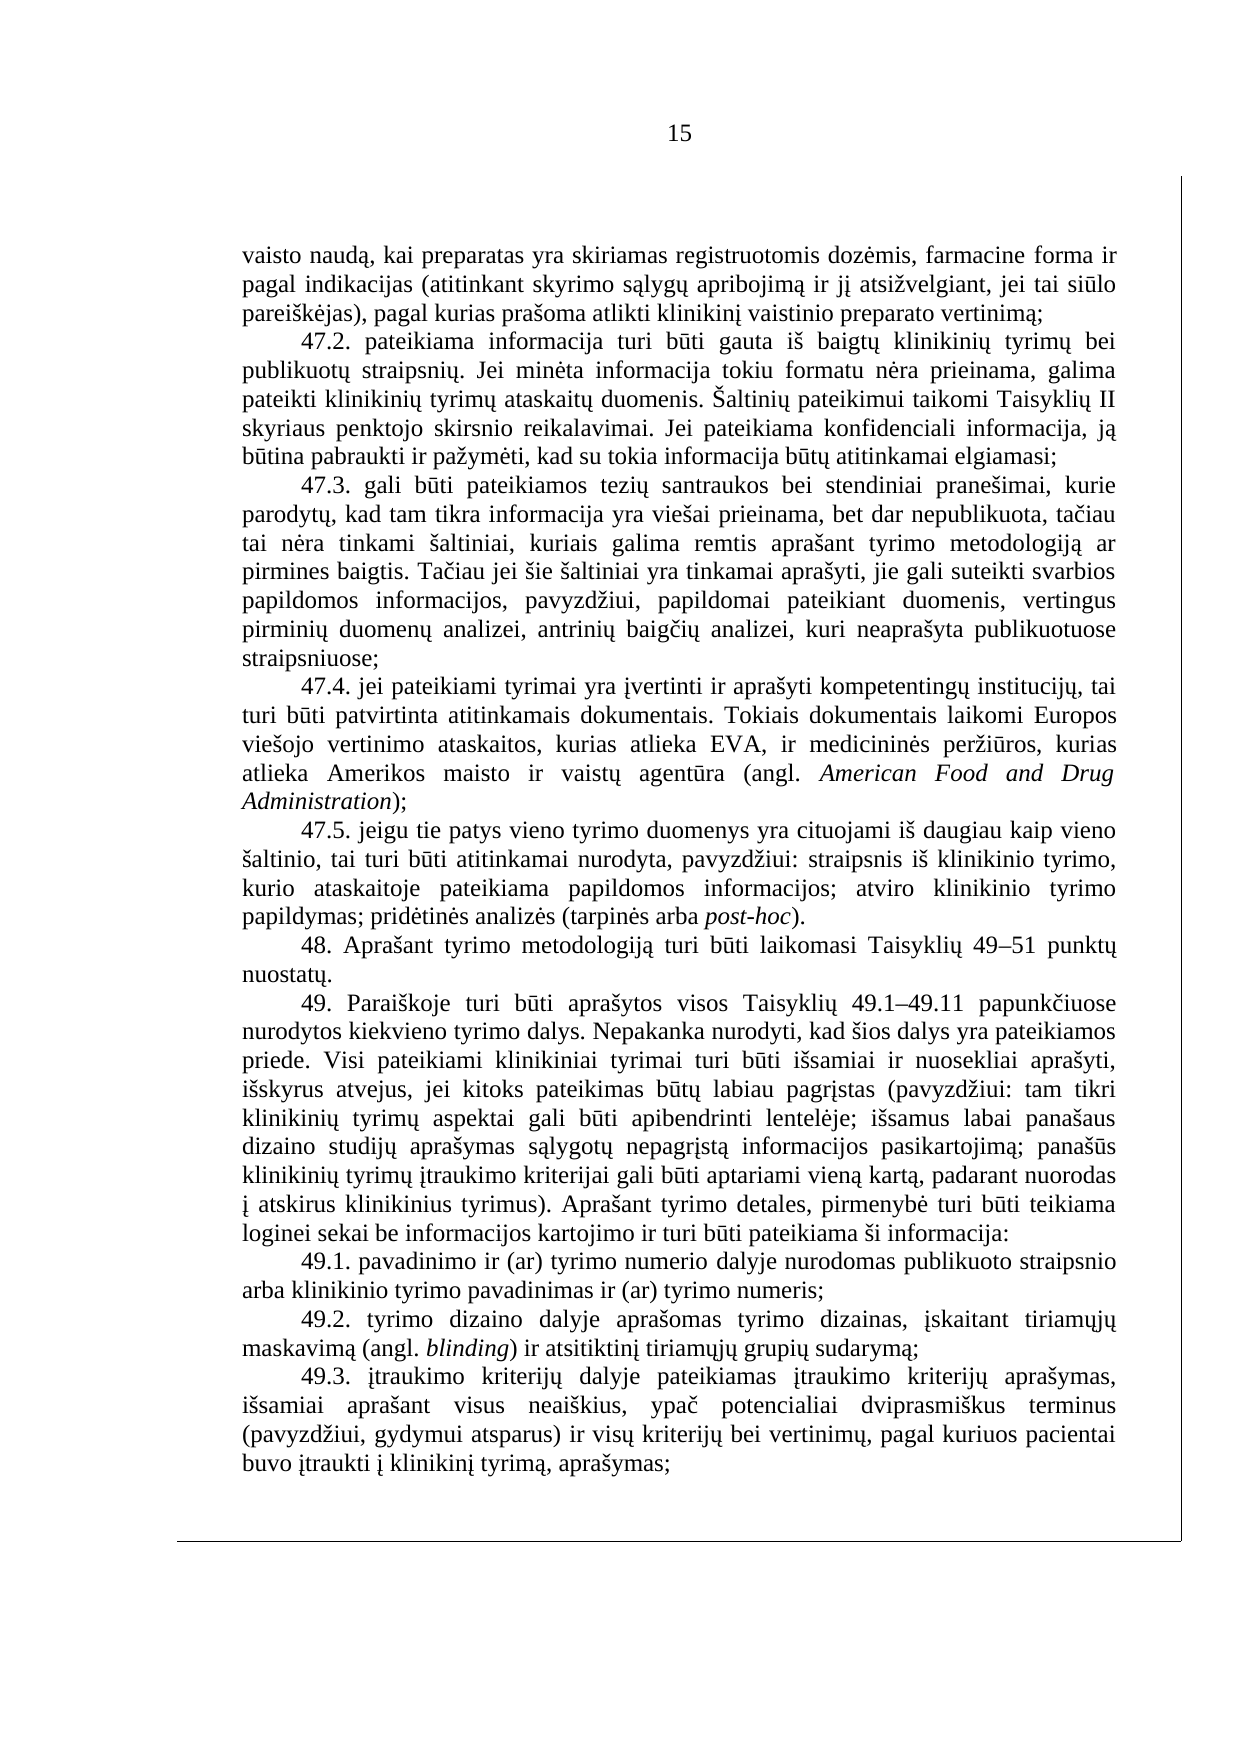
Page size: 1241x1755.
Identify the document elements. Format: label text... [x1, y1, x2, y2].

text 47.5. jeigu tie patys vieno tyrimo duomenys yra cituojami iš daugiau kaip vieno šaltinio, tai turi būti atitinkamai nurodyta, pavyzdžiui: straipsnis iš klinikinio tyrimo, kurio ataskaitoje pateikiama papildomos informacijos; atviro klinikinio tyrimo papildymas; pridėtinės analizės (tarpinės arba post-hoc). [177, 815, 1181, 930]
text vaisto naudą, kai preparatas yra skiriamas registruotomis dozėmis, farmacine forma ir pagal indikacijas (atitinkant skyrimo sąlygų apribojimą ir jį atsižvelgiant, jei tai siūlo pareiškėjas), pagal kurias prašoma atlikti klinikinį vaistinio preparato vertinimą; [177, 176, 1181, 326]
text 49.3. įtraukimo kriterijų dalyje pateikiamas įtraukimo kriterijų aprašymas, išsamiai aprašant visus neaiškius, ypač potencialiai dviprasmiškus terminus (pavyzdžiui, gydymui atsparus) ir visų kriterijų bei vertinimų, pagal kuriuos pacientai buvo įtraukti į klinikinį tyrimą, aprašymas; [177, 1361, 1181, 1541]
text 47.2. pateikiama informacija turi būti gauta iš baigtų klinikinių tyrimų bei publikuotų straipsnių. Jei minėta informacija tokiu formatu nėra prieinama, galima pateikti klinikinių tyrimų ataskaitų duomenis. Šaltinių pateikimui taikomi Taisyklių II skyriaus penktojo skirsnio reikalavimai. Jei pateikiama konfidenciali informacija, ją būtina pabraukti ir pažymėti, kad su tokia informacija būtų atitinkamai elgiamasi; [177, 326, 1181, 470]
text 49. Paraiškoje turi būti aprašytos visos Taisyklių 49.1–49.11 papunkčiuose nurodytos kiekvieno tyrimo dalys. Nepakanka nurodyti, kad šios dalys yra pateikiamos priede. Visi pateikiami klinikiniai tyrimai turi būti išsamiai ir nuosekliai aprašyti, išskyrus atvejus, jei kitoks pateikimas būtų labiau pagrįstas (pavyzdžiui: tam tikri klinikinių tyrimų aspektai gali būti apibendrinti lentelėje; išsamus labai panašaus dizaino studijų aprašymas sąlygotų nepagrįstą informacijos pasikartojimą; panašūs klinikinių tyrimų įtraukimo kriterijai gali būti aptariami vieną kartą, padarant nuorodas į atskirus klinikinius tyrimus). Aprašant tyrimo detales, pirmenybė turi būti teikiama loginei sekai be informacijos kartojimo ir turi būti pateikiama ši informacija: [177, 988, 1181, 1246]
text 48. Aprašant tyrimo metodologiją turi būti laikomasi Taisyklių 49–51 punktų nuostatų. [177, 930, 1181, 988]
text 49.2. tyrimo dizaino dalyje aprašomas tyrimo dizainas, įskaitant tiriamųjų maskavimą (angl. blinding) ir atsitiktinį tiriamųjų grupių sudarymą; [177, 1304, 1181, 1361]
text 49.1. pavadinimo ir (ar) tyrimo numerio dalyje nurodomas publikuoto straipsnio arba klinikinio tyrimo pavadinimas ir (ar) tyrimo numeris; [177, 1246, 1181, 1304]
text 47.4. jei pateikiami tyrimai yra įvertinti ir aprašyti kompetentingų institucijų, tai turi būti patvirtinta atitinkamais dokumentais. Tokiais dokumentais laikomi Europos viešojo vertinimo ataskaitos, kurias atlieka EVA, ir medicininės peržiūros, kurias atlieka Amerikos maisto ir vaistų agentūra (angl. American Food and Drug Administration); [177, 671, 1181, 815]
text 47.3. gali būti pateikiamos tezių santraukos bei stendiniai pranešimai, kurie parodytų, kad tam tikra informacija yra viešai prieinama, bet dar nepublikuota, tačiau tai nėra tinkami šaltiniai, kuriais galima remtis aprašant tyrimo metodologiją ar pirmines baigtis. Tačiau jei šie šaltiniai yra tinkamai aprašyti, jie gali suteikti svarbios papildomos informacijos, pavyzdžiui, papildomai pateikiant duomenis, vertingus pirminių duomenų analizei, antrinių baigčių analizei, kuri neaprašyta publikuotuose straipsniuose; [177, 470, 1181, 671]
